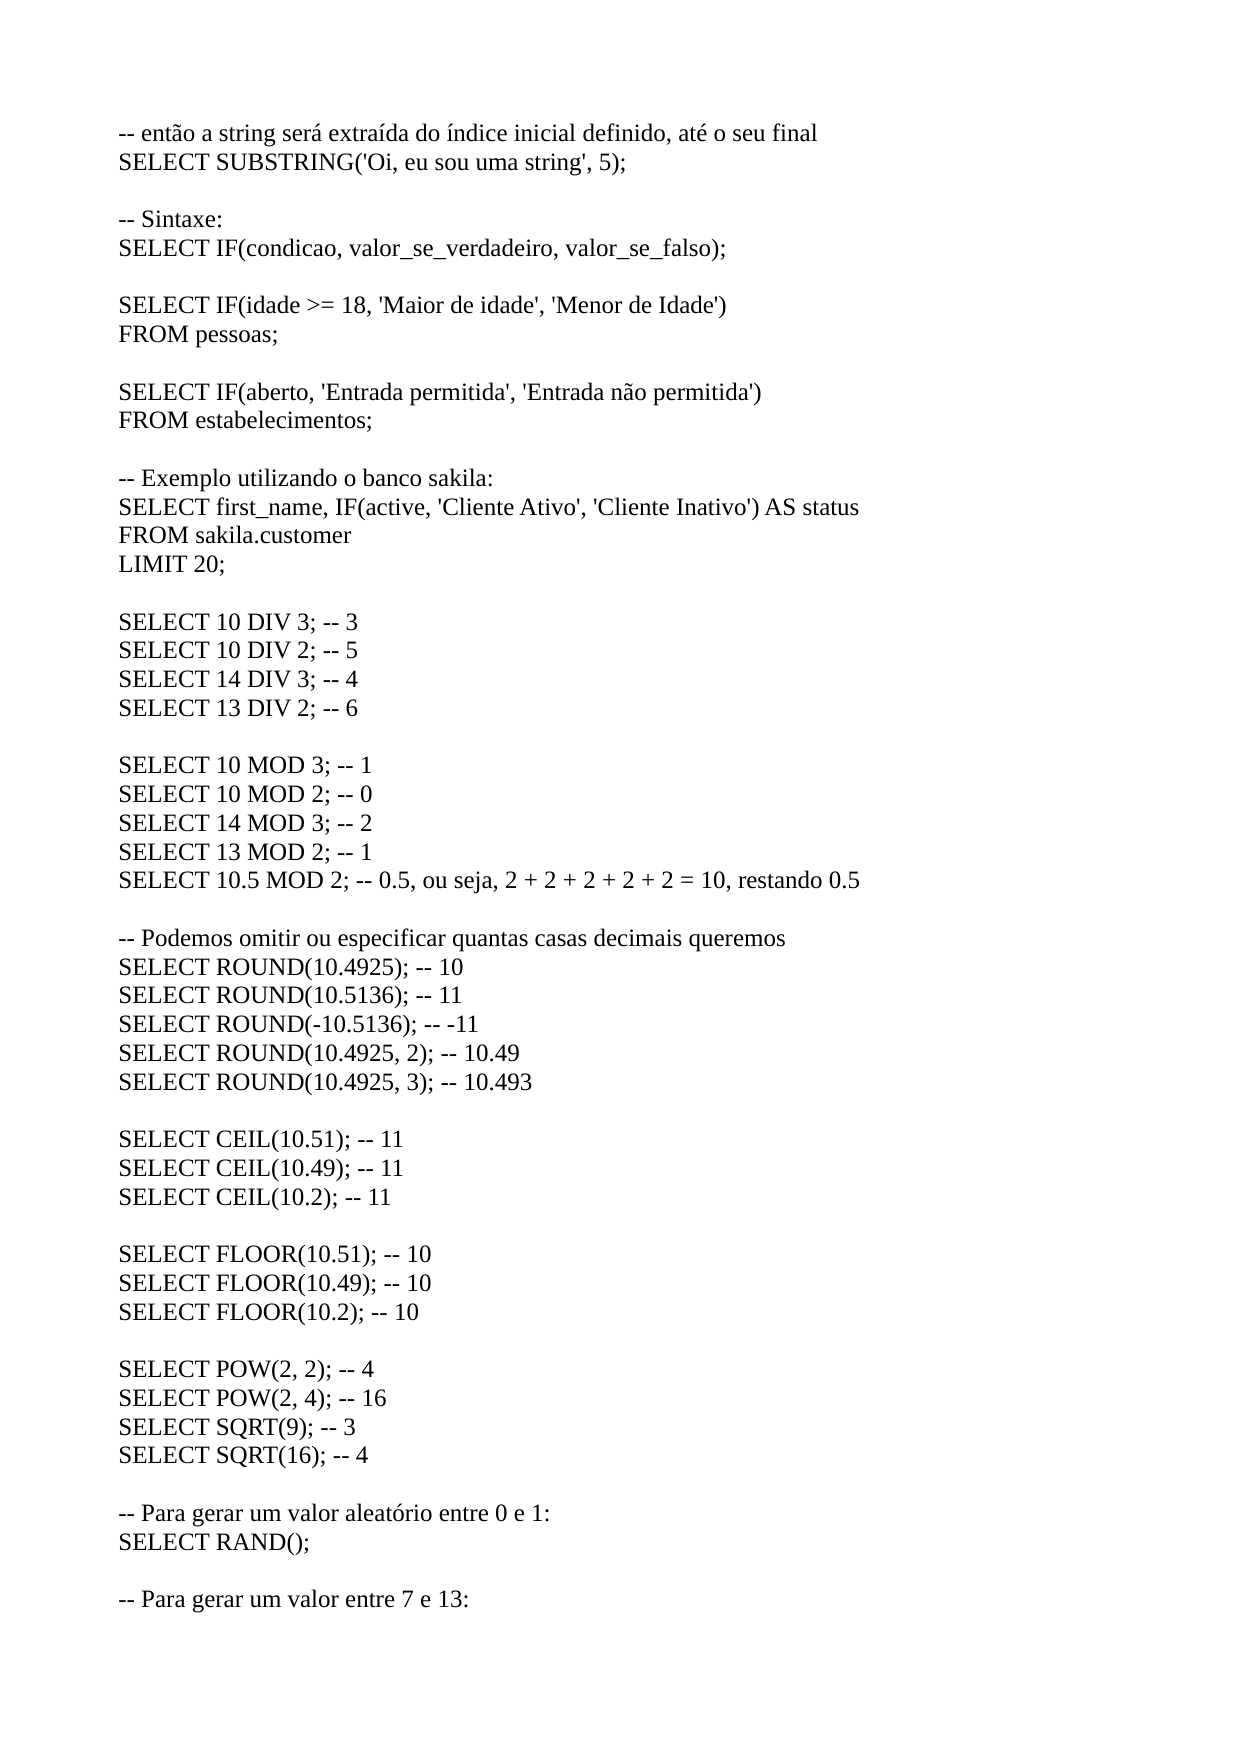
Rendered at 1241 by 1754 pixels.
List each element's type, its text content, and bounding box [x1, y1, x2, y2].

text SELECT RAND(); [118, 1527, 1122, 1556]
text -- então a string será extraída do índice inicial definido, até o seu final [118, 118, 1122, 147]
text SELECT CEIL(10.49); -- 11 [118, 1153, 1122, 1182]
text SELECT FLOOR(10.51); -- 10 [118, 1239, 1122, 1268]
text SELECT 10.5 MOD 2; -- 0.5, ou seja, 2 + 2 + 2 + 2 + 2 = 10, restando 0.5 [118, 866, 1122, 894]
text SELECT IF(aberto, 'Entrada permitida', 'Entrada não permitida') [118, 377, 1122, 406]
text SELECT 10 MOD 3; -- 1 [118, 751, 1122, 779]
text SELECT IF(condicao, valor_se_verdadeiro, valor_se_falso); [118, 233, 1122, 262]
text SELECT 10 MOD 2; -- 0 [118, 779, 1122, 808]
text SELECT 13 DIV 2; -- 6 [118, 693, 1122, 722]
text SELECT 14 MOD 3; -- 2 [118, 808, 1122, 837]
text FROM estabelecimentos; [118, 406, 1122, 434]
text SELECT 14 DIV 3; -- 4 [118, 664, 1122, 693]
text SELECT 13 MOD 2; -- 1 [118, 837, 1122, 866]
text SELECT CEIL(10.2); -- 11 [118, 1182, 1122, 1211]
text LIMIT 20; [118, 549, 1122, 578]
text SELECT FLOOR(10.49); -- 10 [118, 1268, 1122, 1297]
text -- Para gerar um valor aleatório entre 0 e 1: [118, 1498, 1122, 1527]
text SELECT ROUND(10.4925, 3); -- 10.493 [118, 1067, 1122, 1096]
text FROM sakila.customer [118, 521, 1122, 549]
text SELECT ROUND(-10.5136); -- -11 [118, 1009, 1122, 1038]
text SELECT POW(2, 2); -- 4 [118, 1354, 1122, 1383]
text SELECT FLOOR(10.2); -- 10 [118, 1297, 1122, 1326]
text SELECT ROUND(10.5136); -- 11 [118, 981, 1122, 1009]
text SELECT IF(idade >= 18, 'Maior de idade', 'Menor de Idade') [118, 291, 1122, 319]
text SELECT SUBSTRING('Oi, eu sou uma string', 5); [118, 147, 1122, 176]
text SELECT ROUND(10.4925, 2); -- 10.49 [118, 1038, 1122, 1067]
text SELECT first_name, IF(active, 'Cliente Ativo', 'Cliente Inativo') AS status [118, 492, 1122, 521]
text FROM pessoas; [118, 319, 1122, 348]
text SELECT 10 DIV 2; -- 5 [118, 636, 1122, 664]
text -- Para gerar um valor entre 7 e 13: [118, 1584, 1122, 1613]
text SELECT SQRT(9); -- 3 [118, 1412, 1122, 1441]
text SELECT POW(2, 4); -- 16 [118, 1383, 1122, 1412]
text SELECT 10 DIV 3; -- 3 [118, 607, 1122, 636]
text -- Sintaxe: [118, 204, 1122, 233]
text SELECT ROUND(10.4925); -- 10 [118, 952, 1122, 981]
text -- Podemos omitir ou especificar quantas casas decimais queremos [118, 923, 1122, 952]
text SELECT CEIL(10.51); -- 11 [118, 1124, 1122, 1153]
text SELECT SQRT(16); -- 4 [118, 1441, 1122, 1469]
text -- Exemplo utilizando o banco sakila: [118, 463, 1122, 492]
